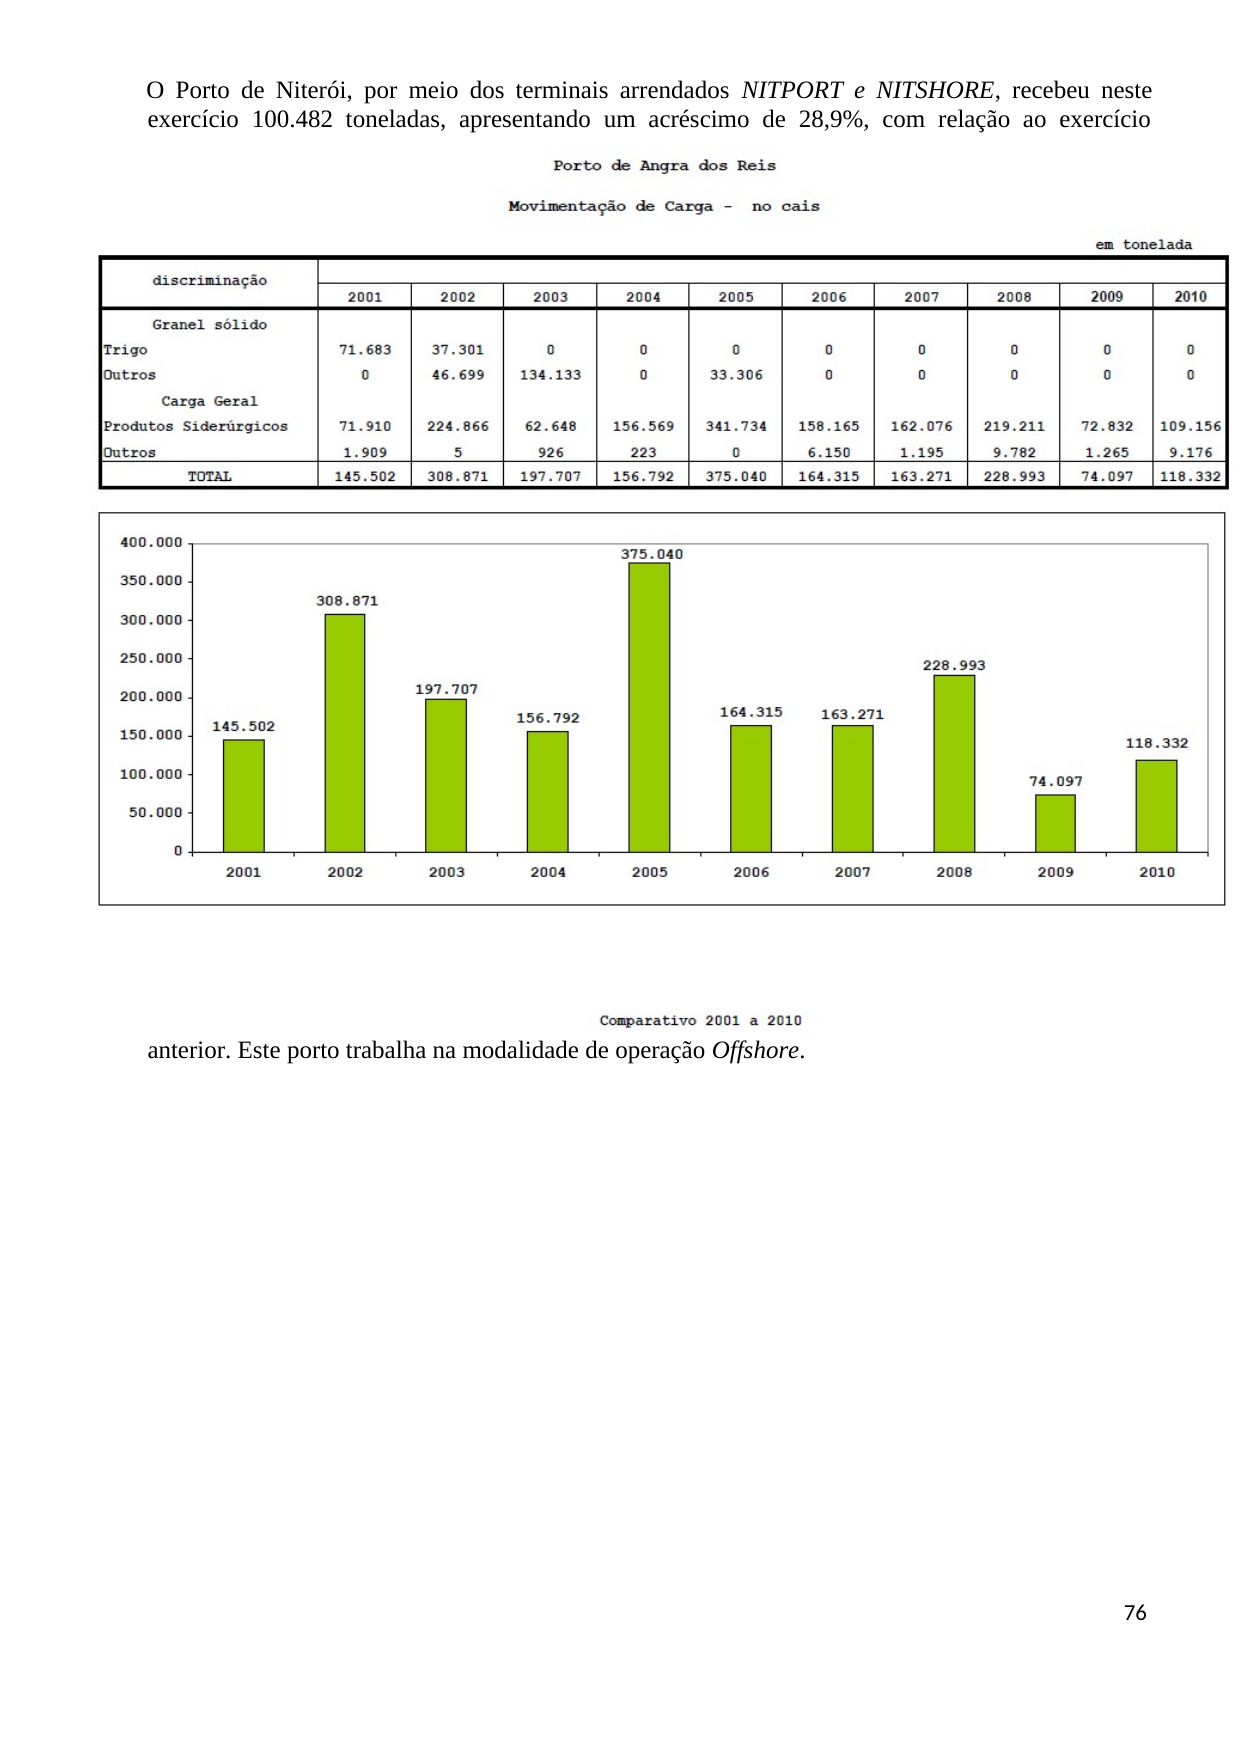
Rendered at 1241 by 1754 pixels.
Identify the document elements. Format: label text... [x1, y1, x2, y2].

text O Porto de Niterói, por meio dos terminais arrendados NITPORT e NITSHORE, recebeu neste exercício 100.482 toneladas, apresentando um acréscimo de 28,9%, com relação ao exercício [146, 75, 1152, 150]
text anterior. Este porto trabalha na modalidade de operação Offshore. [146, 1036, 1152, 1064]
